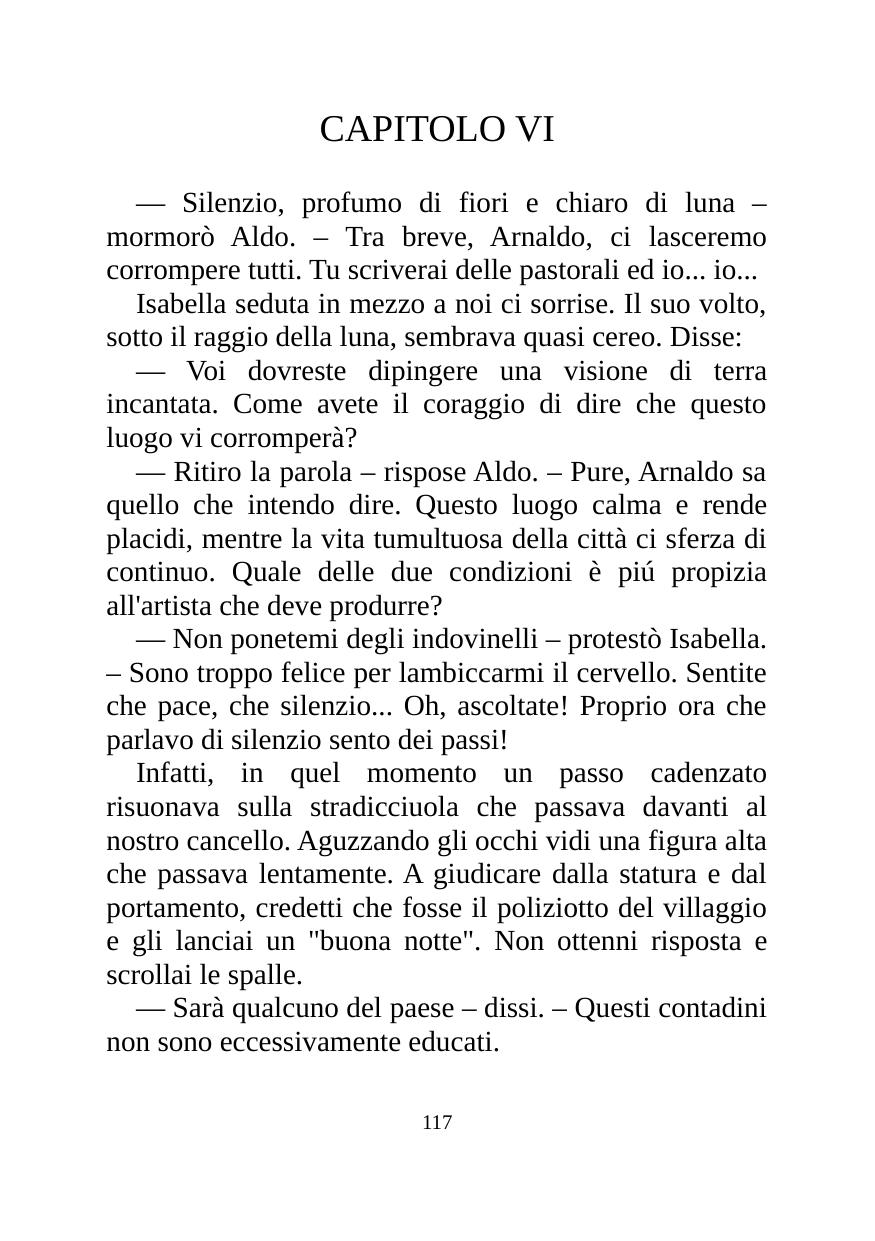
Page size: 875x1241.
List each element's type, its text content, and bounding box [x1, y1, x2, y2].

text — Voi dovreste dipingere una visione di terra incantata. Come avete il coraggio di dire che questo luogo vi corromperà? [106, 353, 768, 454]
text Infatti, in quel momento un passo cadenzato risuonava sulla stradicciuola che passava davanti al nostro cancello. Aguzzando gli occhi vidi una figura alta che passava lentamente. A giudicare dalla statura e dal portamento, credetti che fosse il poliziotto del villaggio e gli lanciai un "buona notte". Non ottenni risposta e scrollai le spalle. [106, 756, 768, 990]
text — Sarà qualcuno del paese – dissi. – Questi contadini non sono eccessivamente educati. [106, 990, 768, 1057]
subtitle CAPITOLO VI [106, 106, 768, 150]
text — Ritiro la parola – rispose Aldo. – Pure, Arnaldo sa quello che intendo dire. Questo luogo calma e rende placidi, mentre la vita tumultuosa della città ci sferza di continuo. Quale delle due condizioni è piú propizia all'artista che deve produrre? [106, 454, 768, 621]
text Isabella seduta in mezzo a noi ci sorrise. Il suo volto, sotto il raggio della luna, sembrava quasi cereo. Disse: [106, 286, 768, 353]
text — Non ponetemi degli indovinelli – protestò Isabella. – Sono troppo felice per lambiccarmi il cervello. Sentite che pace, che silenzio... Oh, ascoltate! Proprio ora che parlavo di silenzio sento dei passi! [106, 621, 768, 756]
text — Silenzio, profumo di fiori e chiaro di luna – mormorò Aldo. – Tra breve, Arnaldo, ci lasceremo corrompere tutti. Tu scriverai delle pastorali ed io... io... [106, 185, 768, 286]
